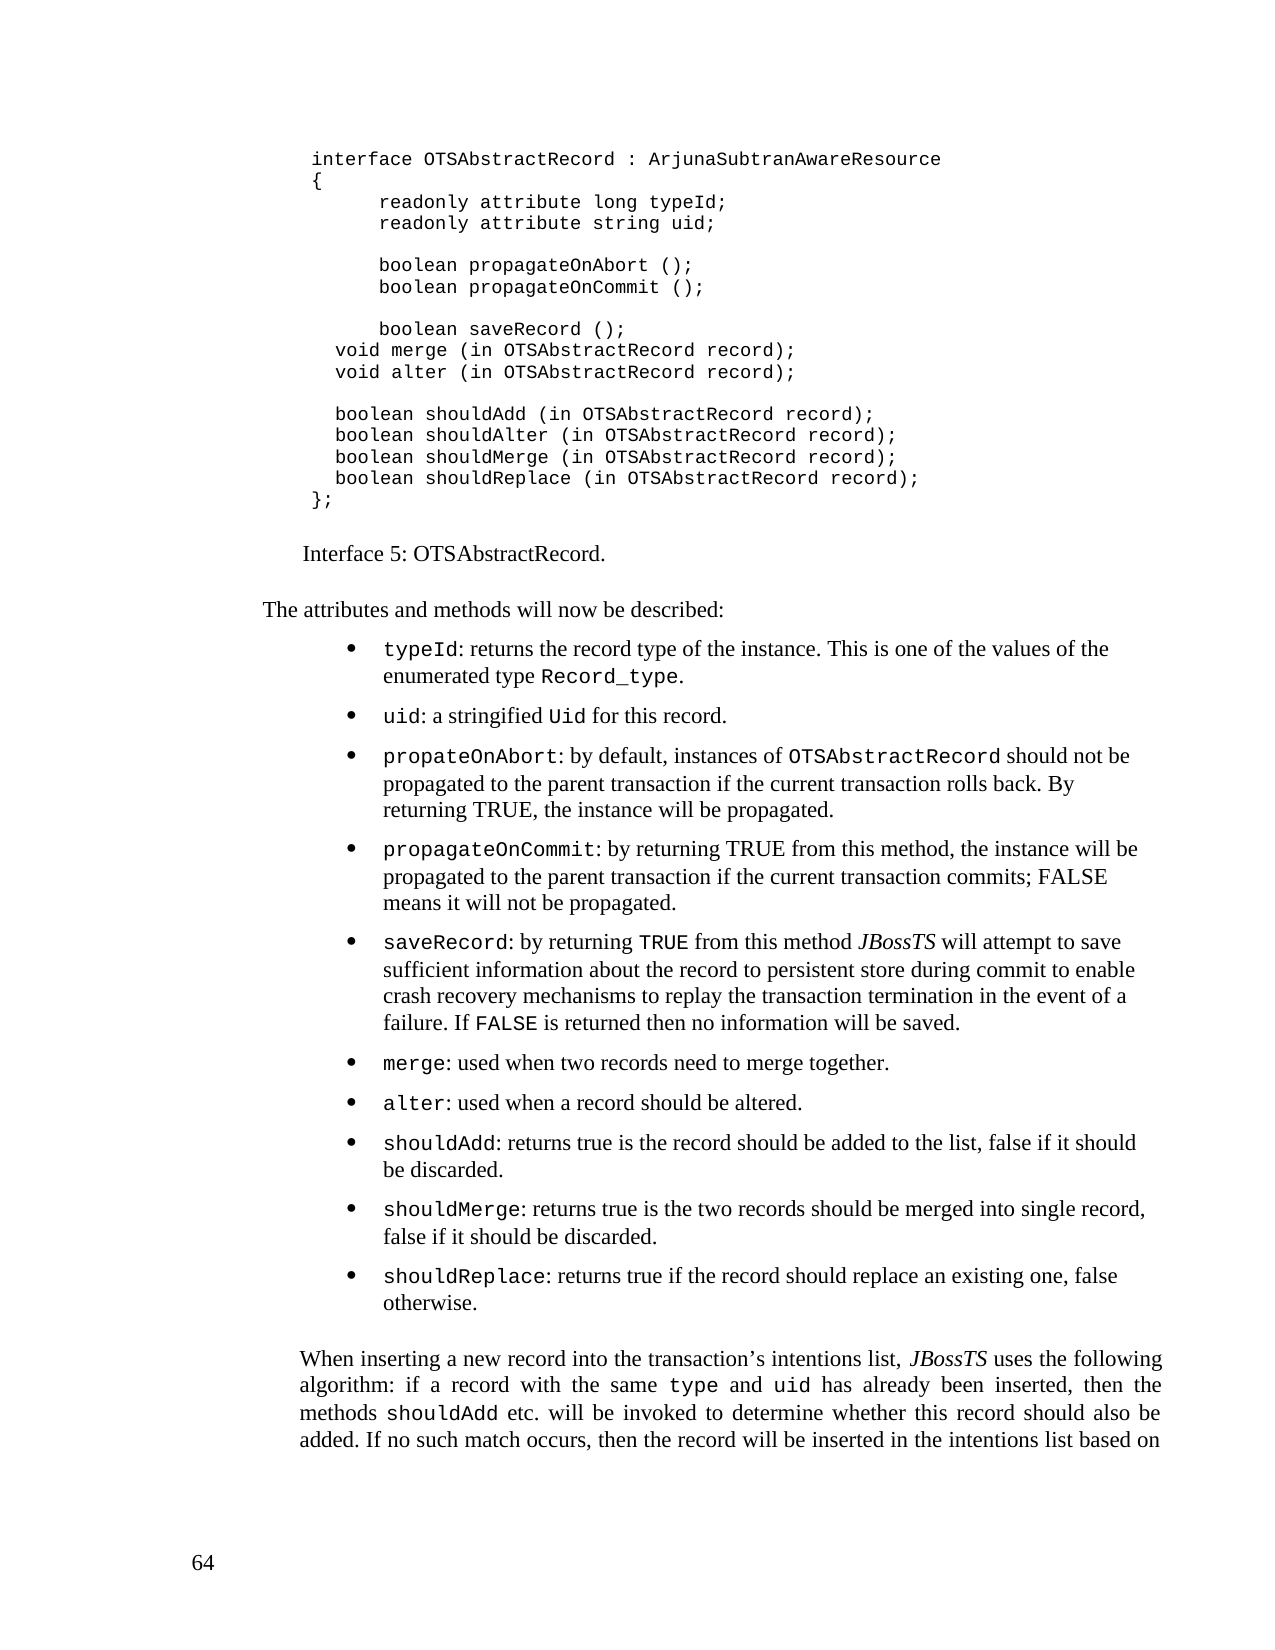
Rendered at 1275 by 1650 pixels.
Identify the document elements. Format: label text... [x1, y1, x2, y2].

list uid: a stringified Uid for this record. [347, 702, 1162, 730]
text interface OTSAbstractRecord : ArjunaSubtranAwareResource { readonly attribute long typeId; readonly attribute string uid; boolean propagateOnAbort (); boolean propagateOnCommit (); boolean saveRecord (); [311, 150, 1162, 341]
text The attributes and methods will now be described: [187, 596, 1162, 622]
list merge: used when two records need to merge together. [347, 1049, 1162, 1076]
list propateOnAbort: by default, instances of OTSAbstractRecord should not be propagated to the parent transaction if the current transaction rolls back. By returning TRUE, the instance will be propagated. [347, 743, 1162, 823]
text Interface 5: OTSAbstractRecord. [302, 540, 1162, 567]
text When inserting a new record into the transaction’s intentions list, JBossTS uses the following algorithm: if a record with the same type and uid has already been inserted, then the methods shouldAdd etc. will be invoked to determine whether this record should also be added. If no such match occurs, then the record will be inserted in the intentions list based on [299, 1345, 1162, 1453]
text void merge (in OTSAbstractRecord record); void alter (in OTSAbstractRecord record); boolean shouldAdd (in OTSAbstractRecord record); boolean shouldAlter (in OTSAbstractRecord record); boolean shouldMerge (in OTSAbstractRecord record); boolean shouldReplace (in OTSAbstractRecord record); }; [311, 341, 1162, 511]
list propagateOnCommit: by returning TRUE from this method, the instance will be propagated to the parent transaction if the current transaction commits; FALSE means it will not be propagated. [347, 835, 1162, 916]
list shouldAdd: returns true is the record should be added to the list, false if it should be discarded. [347, 1129, 1162, 1183]
list alter: used when a record should be altered. [347, 1089, 1162, 1116]
list typeId: returns the record type of the instance. This is one of the values of the enumerated type Record_type. [347, 635, 1162, 690]
list shouldReplace: returns true if the record should replace an existing one, false otherwise. [347, 1262, 1162, 1316]
list shouldMerge: returns true is the two records should be merged into single record, false if it should be discarded. [347, 1195, 1162, 1249]
list saveRecord: by returning TRUE from this method JBossTS will attempt to save sufficient information about the record to persistent store during commit to enable crash recovery mechanisms to replay the transaction termination in the event of a failure. If FALSE is returned then no information will be saved. [347, 928, 1162, 1036]
